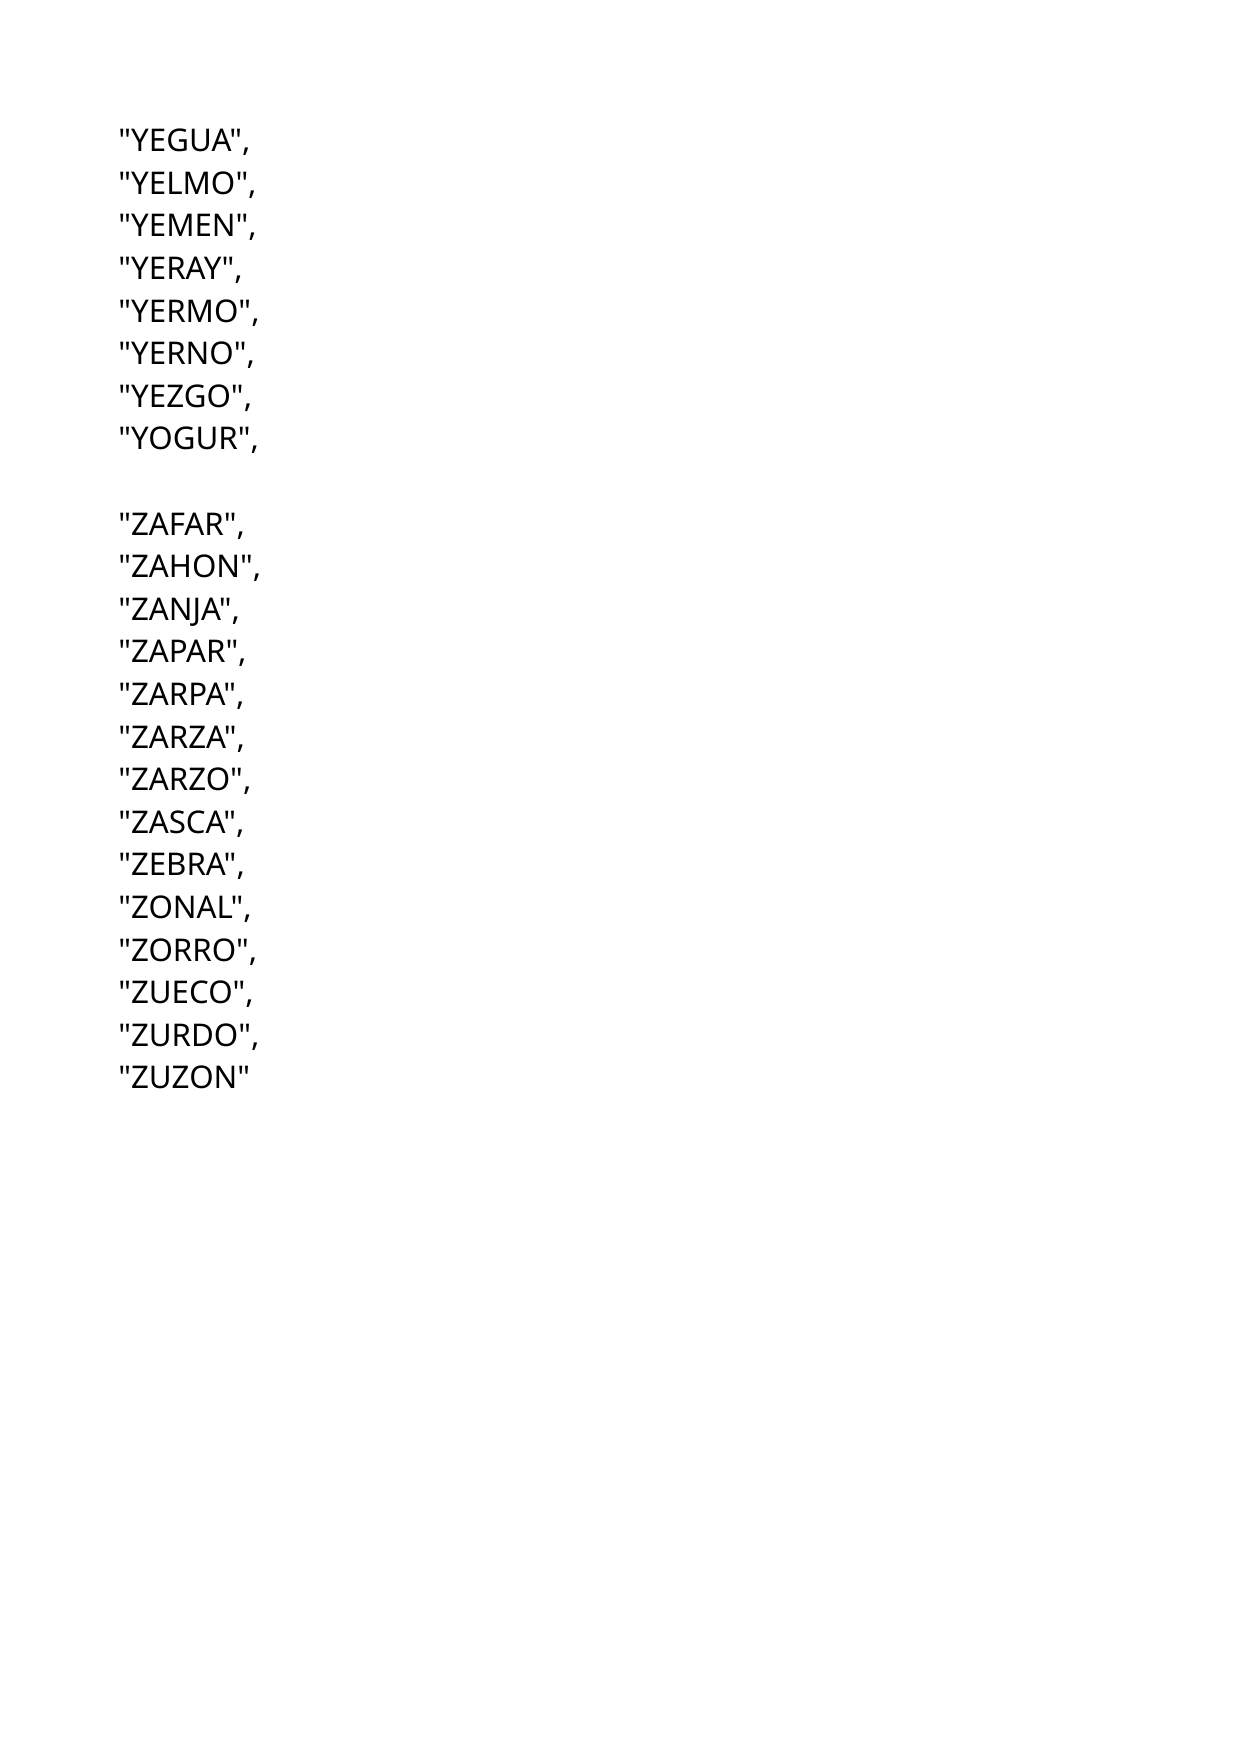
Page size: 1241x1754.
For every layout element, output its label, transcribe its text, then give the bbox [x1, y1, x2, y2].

text "YEMEN", [118, 203, 1122, 246]
text "ZASCA", [118, 800, 1122, 842]
text "ZANJA", [118, 587, 1122, 629]
text "ZARZA", [118, 714, 1122, 757]
text "ZURDO", [118, 1013, 1122, 1055]
text "ZAHON", [118, 544, 1122, 587]
text "YEGUA", [118, 118, 1122, 161]
text "ZAFAR", [118, 502, 1122, 544]
text "ZARZO", [118, 757, 1122, 800]
text "YERNO", [118, 331, 1122, 374]
text "ZORRO", [118, 928, 1122, 970]
text "YERMO", [118, 288, 1122, 331]
text "YELMO", [118, 161, 1122, 203]
text "ZARPA", [118, 672, 1122, 714]
text "ZONAL", [118, 885, 1122, 928]
text "YOGUR", [118, 416, 1122, 459]
text "ZUECO", [118, 970, 1122, 1013]
text "ZEBRA", [118, 842, 1122, 885]
text "ZAPAR", [118, 629, 1122, 672]
text "YEZGO", [118, 374, 1122, 416]
text "YERAY", [118, 246, 1122, 288]
text "ZUZON" [118, 1055, 1122, 1098]
